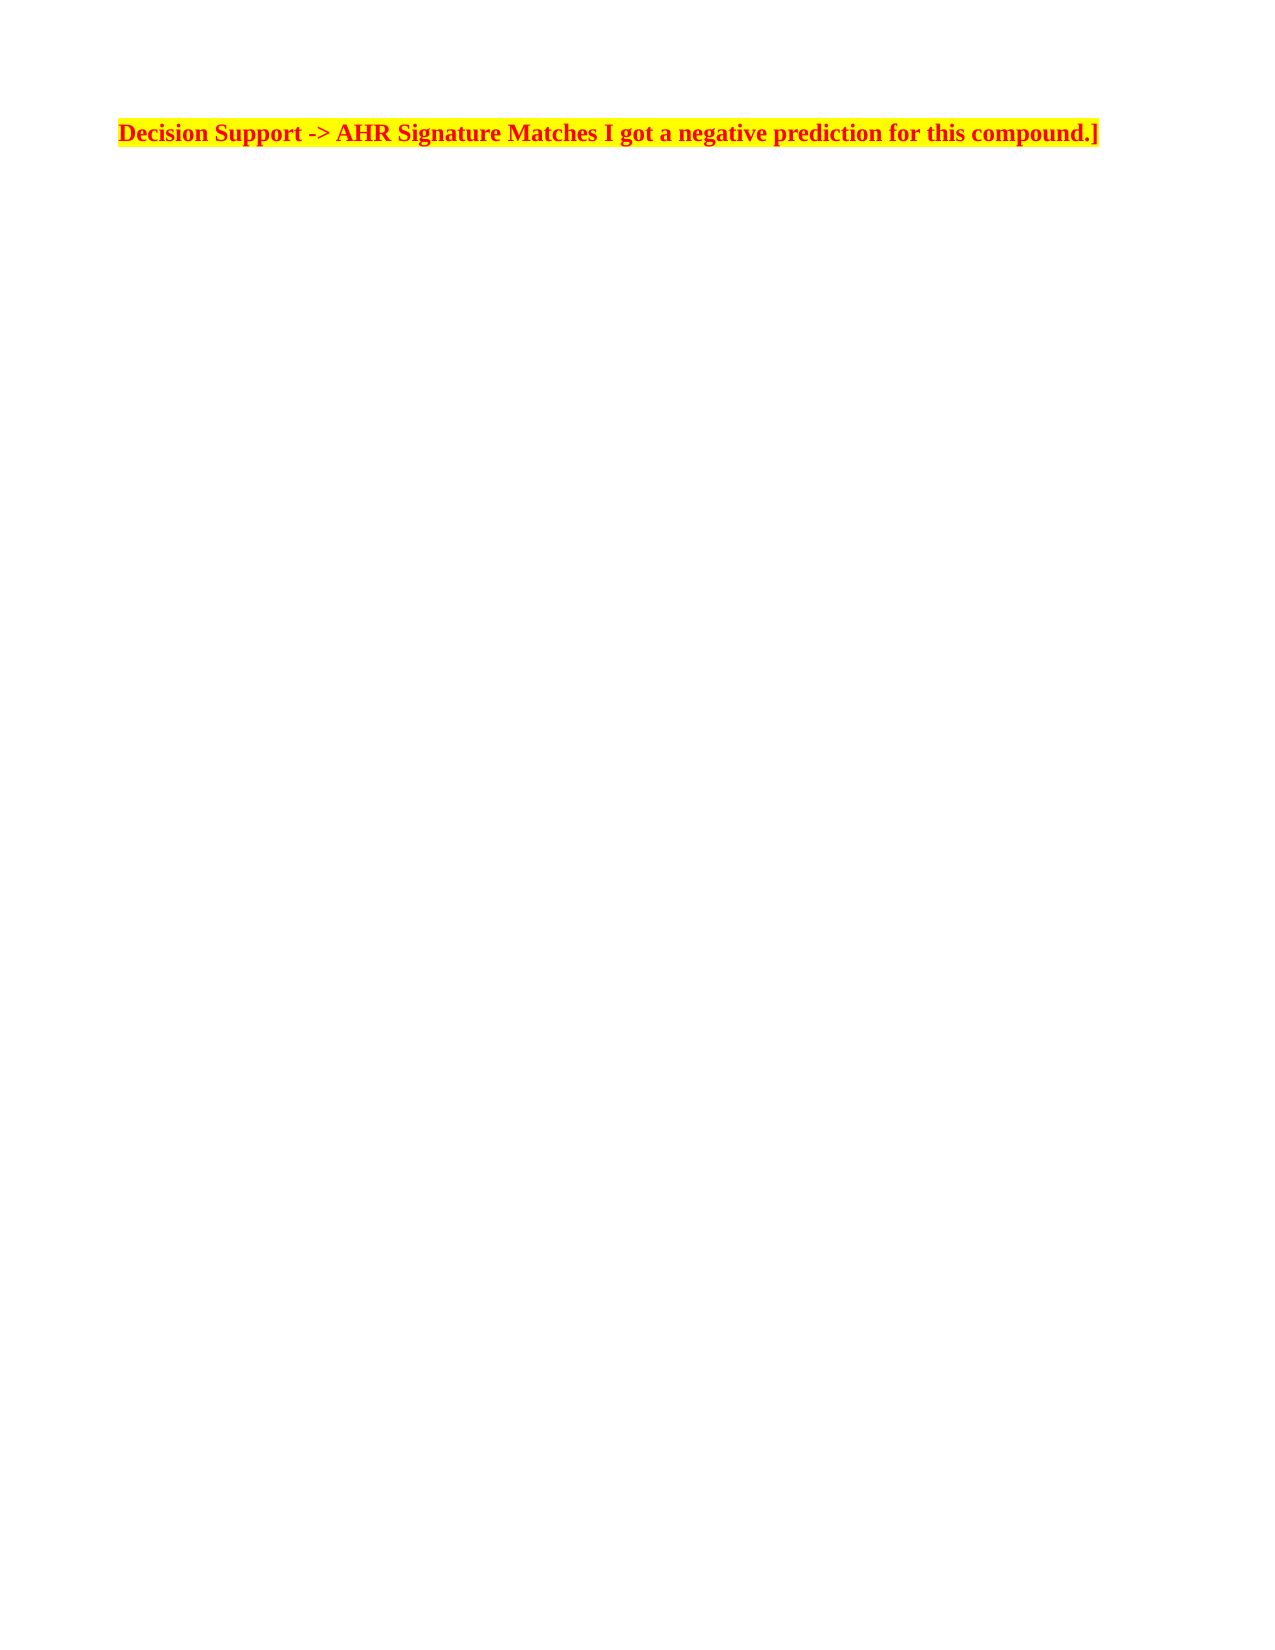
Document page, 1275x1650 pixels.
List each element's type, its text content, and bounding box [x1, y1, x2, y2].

text Decision Support -> AHR Signature Matches I got a negative prediction for this compound.] [118, 118, 1157, 147]
